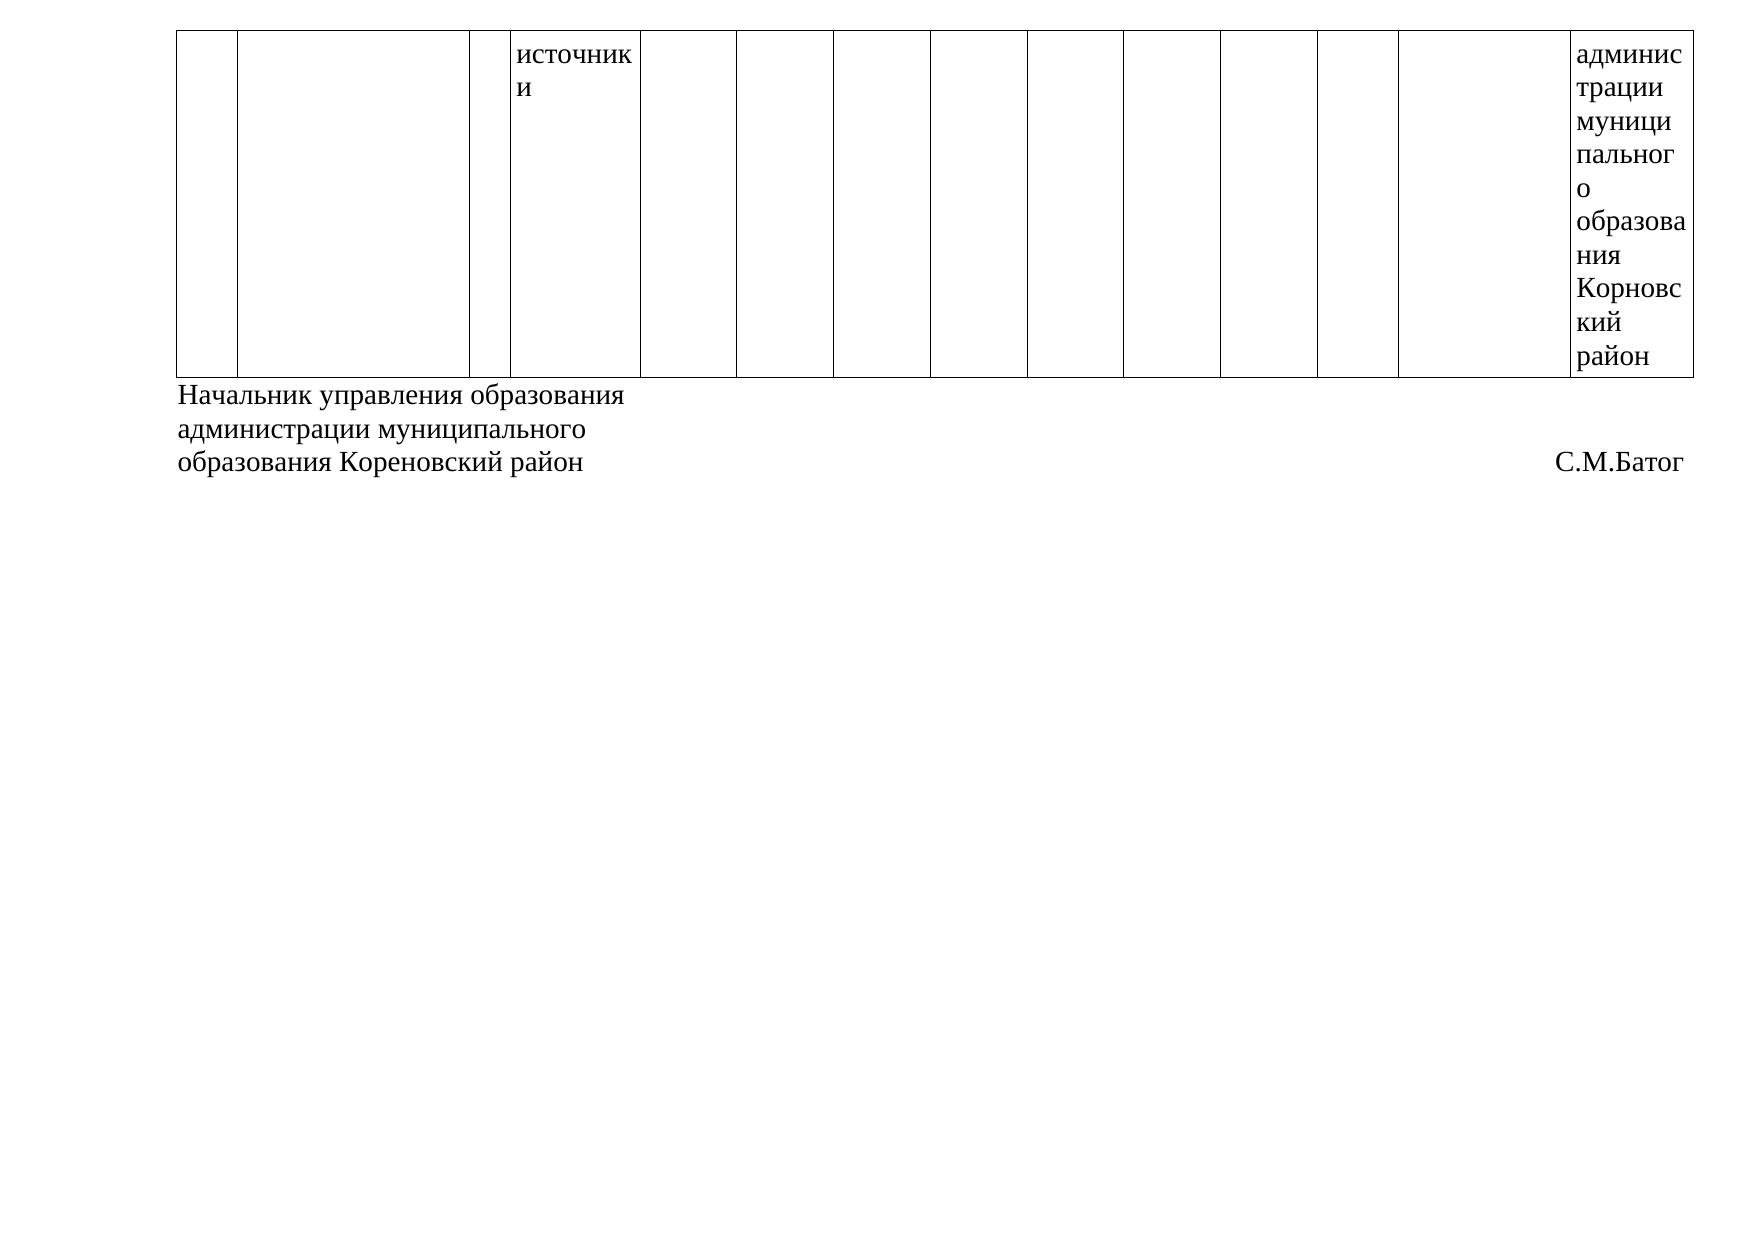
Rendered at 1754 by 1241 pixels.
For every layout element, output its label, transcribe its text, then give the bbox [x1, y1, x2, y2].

table_cell [641, 31, 736, 377]
table_cell [1124, 31, 1220, 377]
text образования Кореновский район С.М.Батог [177, 444, 1695, 478]
table_cell [834, 31, 930, 377]
table_cell [1028, 31, 1123, 377]
table_cell источники [511, 31, 640, 377]
table_cell [1221, 31, 1317, 377]
text администрации муниципального [177, 411, 1695, 444]
table_cell [1318, 31, 1398, 377]
table_cell [931, 31, 1027, 377]
text Начальник управления образования [177, 377, 1695, 411]
table_cell [737, 31, 833, 377]
